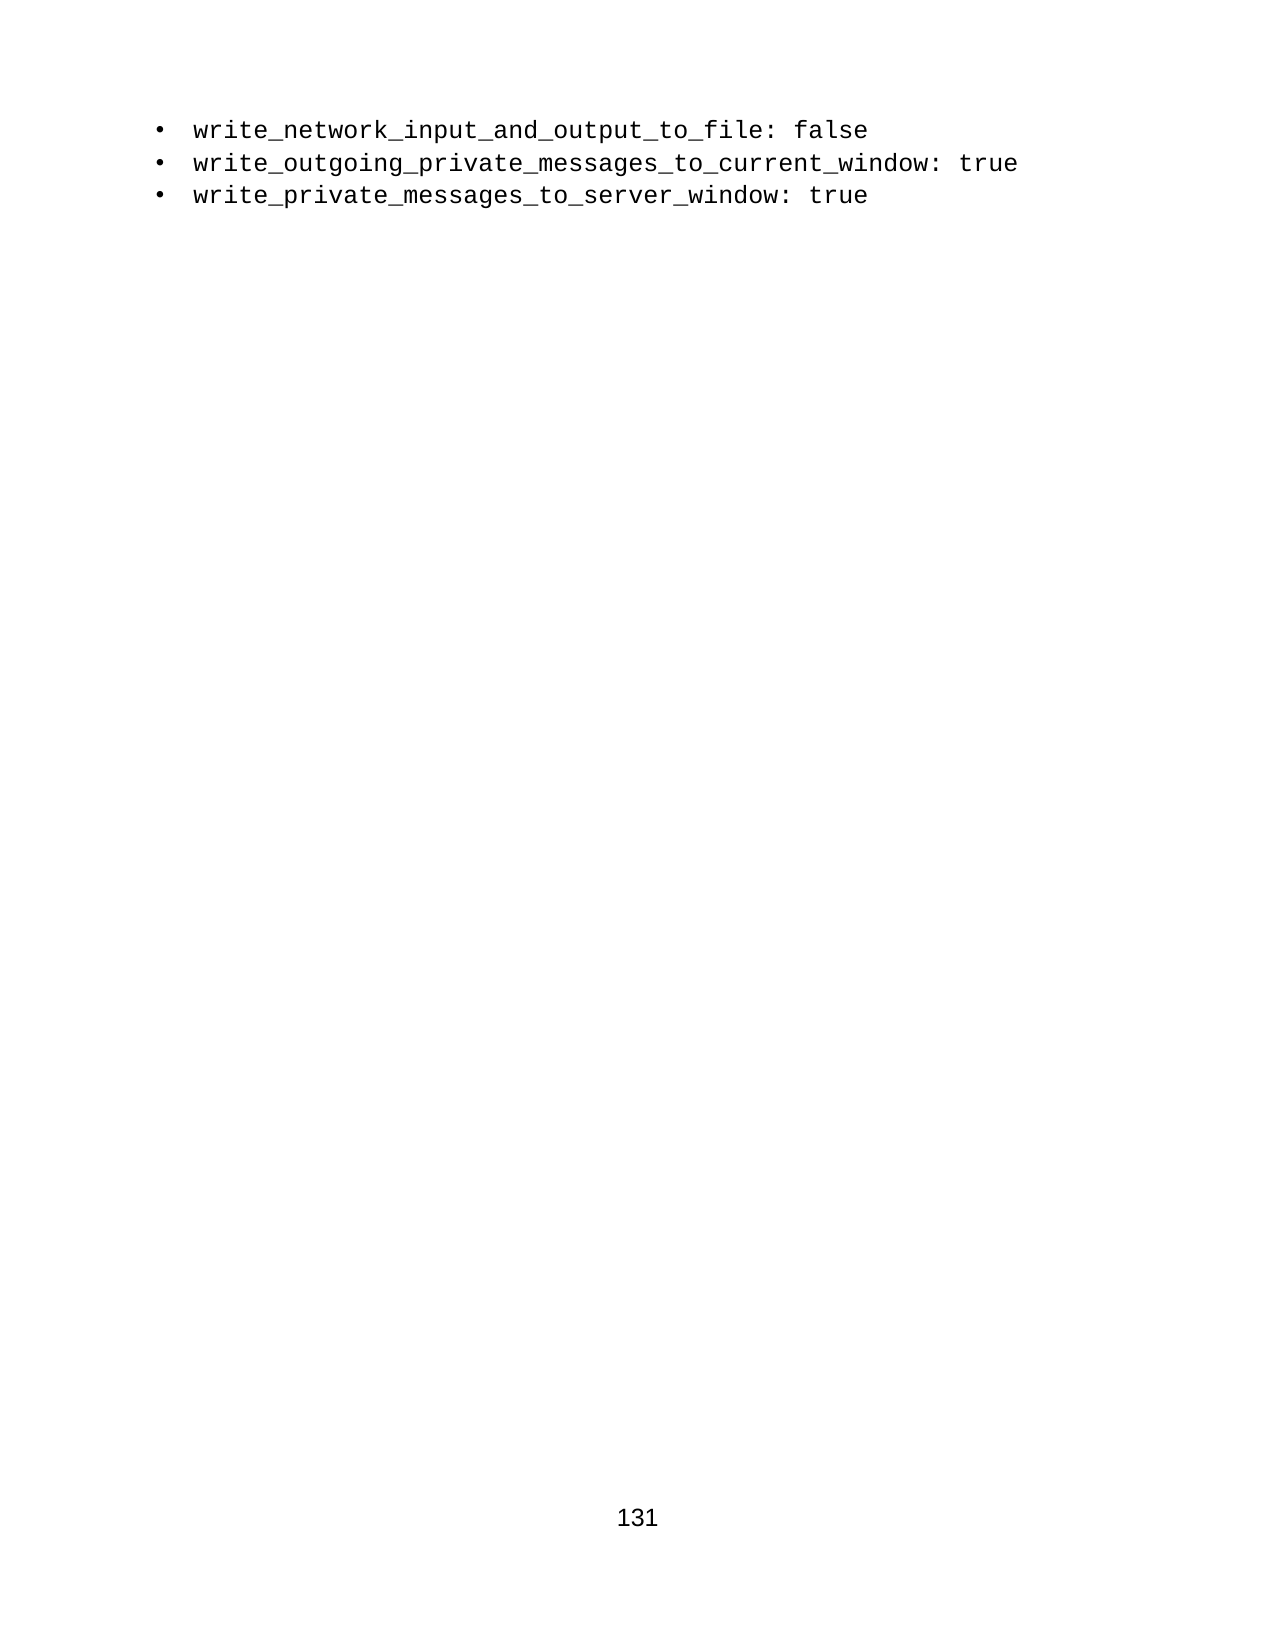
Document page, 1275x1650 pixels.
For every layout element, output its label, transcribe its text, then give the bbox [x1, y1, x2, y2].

list write_network_input_and_output_to_file: false [156, 118, 1157, 146]
list write_outgoing_private_messages_to_current_window: true [156, 151, 1157, 179]
list write_private_messages_to_server_window: true [156, 183, 1157, 211]
